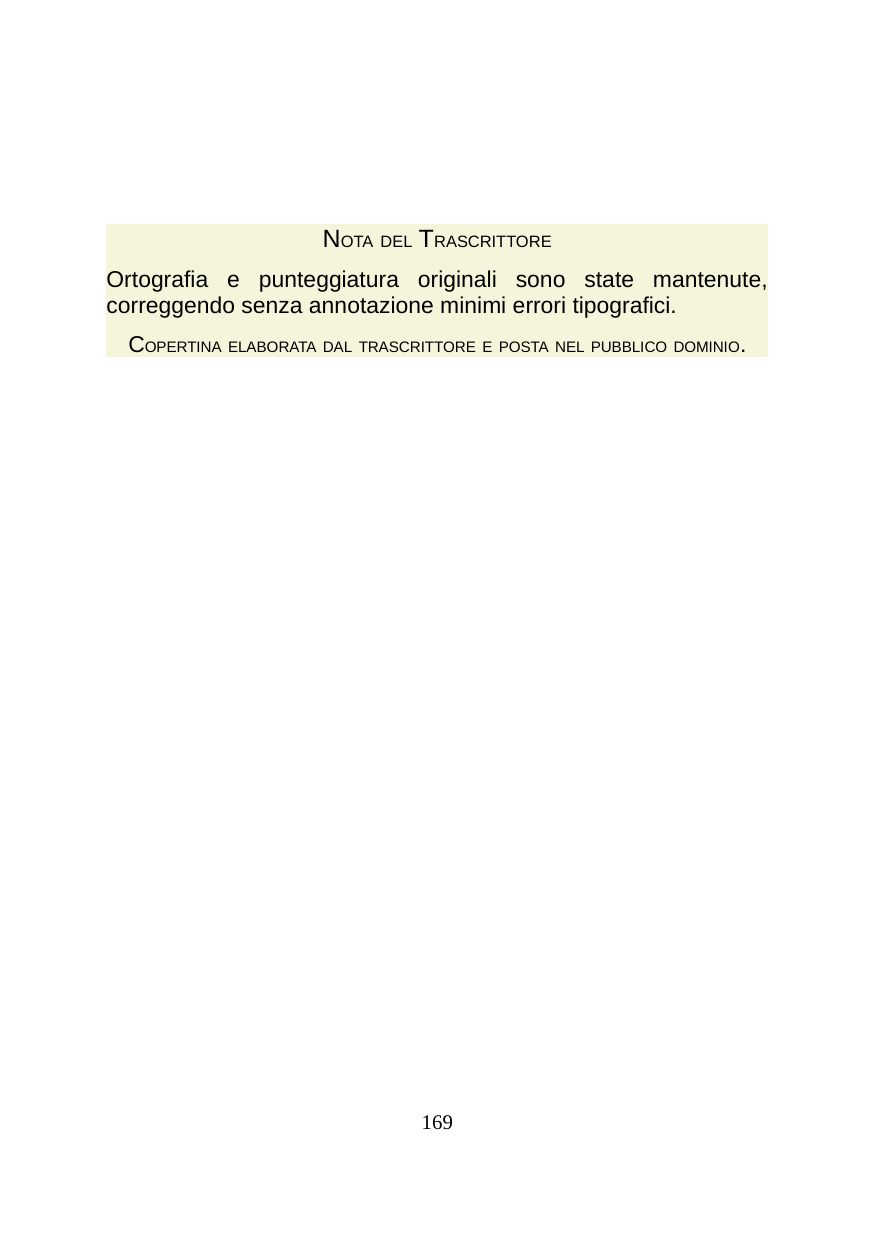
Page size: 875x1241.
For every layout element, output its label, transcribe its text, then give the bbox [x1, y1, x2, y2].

text Ortografia e punteggiatura originali sono state mantenute, correggendo senza annotazione minimi errori tipografici. [106, 266, 768, 318]
title Nota del Trascrittore [106, 224, 768, 253]
text Copertina elaborata dal trascrittore e posta nel pubblico dominio. [106, 331, 768, 357]
